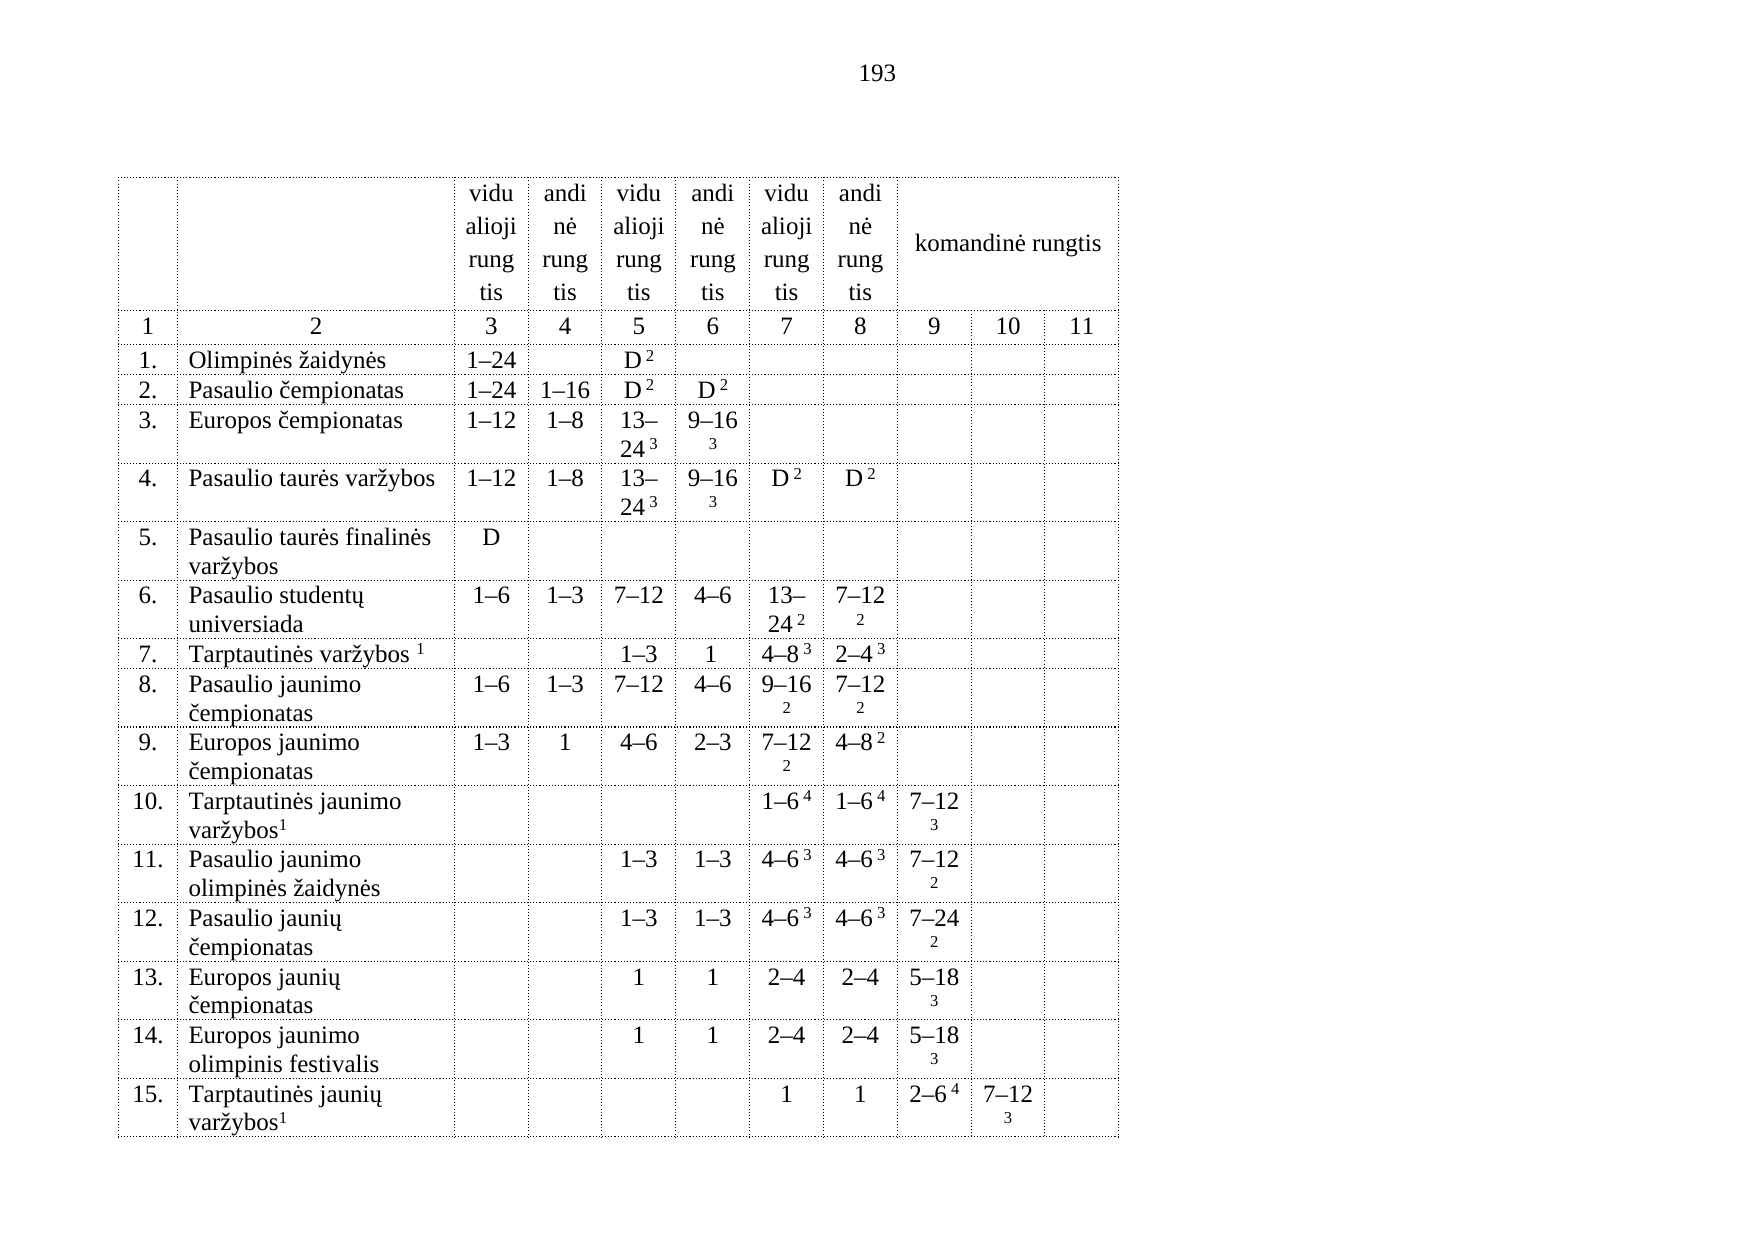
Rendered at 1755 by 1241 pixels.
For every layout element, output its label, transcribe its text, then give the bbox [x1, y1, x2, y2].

table_cell vidualioji rungtis [454, 177, 528, 310]
table_cell [676, 1078, 749, 1136]
table_cell [897, 638, 971, 668]
table_cell [1045, 404, 1118, 462]
table_cell [676, 344, 749, 374]
table_cell [454, 638, 528, 668]
table_header [118, 177, 177, 310]
table_cell 5–18 3 [897, 961, 971, 1019]
table_cell 10 [971, 310, 1045, 344]
table_cell 2–4 [750, 961, 823, 1019]
table_cell 2–4 [823, 961, 897, 1019]
table_cell [823, 374, 897, 404]
table_cell 4–6 [676, 668, 749, 726]
table_cell D 2 [750, 463, 823, 521]
table_cell 6 [676, 310, 749, 344]
table_cell Europos jaunimo olimpinis festivalis [177, 1019, 454, 1078]
table_cell [676, 521, 749, 579]
table_cell [1045, 344, 1118, 374]
table_cell 2–4 [750, 1019, 823, 1078]
table_cell [528, 844, 602, 902]
table_cell 13–24 3 [602, 404, 676, 462]
table_cell 4 [528, 310, 602, 344]
table_cell [528, 902, 602, 961]
table_cell 10. [118, 785, 177, 843]
table_cell Pasaulio taurės finalinės varžybos [177, 521, 454, 579]
table_cell Europos čempionatas [177, 404, 454, 462]
table_cell [1045, 1078, 1118, 1136]
table_cell [1045, 902, 1118, 961]
table_cell [528, 521, 602, 579]
table_header [177, 177, 454, 310]
table_cell 1–16 [528, 374, 602, 404]
table_cell [897, 404, 971, 462]
table_cell [971, 638, 1045, 668]
table_cell [454, 785, 528, 843]
table_cell 7 [750, 310, 823, 344]
table_cell 1 [750, 1078, 823, 1136]
table_cell Tarptautinės varžybos 1 [177, 638, 454, 668]
table_cell [454, 1019, 528, 1078]
table_cell [897, 726, 971, 785]
table_cell 1 [528, 726, 602, 785]
table_cell [971, 961, 1045, 1019]
table_cell D 2 [602, 374, 676, 404]
table_cell 3 [454, 310, 528, 344]
table_cell [897, 521, 971, 579]
table_cell 7–12 2 [823, 668, 897, 726]
table_cell 1–12 [454, 404, 528, 462]
table_cell [1045, 580, 1118, 638]
table_cell 1–6 4 [750, 785, 823, 843]
table_cell [528, 961, 602, 1019]
table_cell 13. [118, 961, 177, 1019]
table_cell [750, 404, 823, 462]
table_cell Pasaulio jaunimo olimpinės žaidynės [177, 844, 454, 902]
table_cell 3. [118, 404, 177, 462]
table_cell Tarptautinės jaunių varžybos1 [177, 1078, 454, 1136]
table_cell 1 [118, 310, 177, 344]
table_cell [1045, 961, 1118, 1019]
table_cell 1–3 [602, 638, 676, 668]
table_cell 7–24 2 [897, 902, 971, 961]
table_cell [823, 344, 897, 374]
table_cell 4–6 3 [823, 844, 897, 902]
table_cell 11. [118, 844, 177, 902]
table_cell 5. [118, 521, 177, 579]
table_cell [971, 1019, 1045, 1078]
table_cell 9 [897, 310, 971, 344]
table_cell andinė rungtis [528, 177, 602, 310]
table_cell Europos jaunimo čempionatas [177, 726, 454, 785]
table_cell [602, 785, 676, 843]
table_cell 4. [118, 463, 177, 521]
table_cell [750, 344, 823, 374]
table_cell 1 [602, 1019, 676, 1078]
table_cell [528, 344, 602, 374]
table_cell [676, 785, 749, 843]
table_cell [1045, 668, 1118, 726]
table_cell 1–8 [528, 463, 602, 521]
table_cell 4–6 3 [750, 902, 823, 961]
table_cell 1–6 [454, 668, 528, 726]
table_cell [1045, 521, 1118, 579]
table_cell 1–24 [454, 344, 528, 374]
table_cell [602, 521, 676, 579]
table_cell [1045, 463, 1118, 521]
table_cell 13–24 2 [750, 580, 823, 638]
table_cell 7–12 [602, 668, 676, 726]
table_cell [1045, 638, 1118, 668]
table_cell D [454, 521, 528, 579]
table_cell 2–4 [823, 1019, 897, 1078]
table_cell [897, 463, 971, 521]
table_cell 1–3 [602, 902, 676, 961]
table_cell D 2 [823, 463, 897, 521]
table_cell 12. [118, 902, 177, 961]
table_cell 7–12 3 [971, 1078, 1045, 1136]
table_cell [897, 668, 971, 726]
table_cell [454, 961, 528, 1019]
table_cell vidualioji rungtis [750, 177, 823, 310]
table_cell 1–3 [676, 902, 749, 961]
table_cell 2 [177, 310, 454, 344]
table_cell Pasaulio studentų universiada [177, 580, 454, 638]
table_cell [971, 580, 1045, 638]
table_cell 1–3 [676, 844, 749, 902]
table_cell 15. [118, 1078, 177, 1136]
table_cell 5–18 3 [897, 1019, 971, 1078]
table_cell 4–6 [676, 580, 749, 638]
table_cell 1 [676, 961, 749, 1019]
table_cell 1–3 [528, 668, 602, 726]
table_cell andinė rungtis [823, 177, 897, 310]
table_cell [971, 726, 1045, 785]
table_cell 1–3 [528, 580, 602, 638]
table_cell 1–6 [454, 580, 528, 638]
table_cell andinė rungtis [676, 177, 749, 310]
table_cell [1045, 726, 1118, 785]
table_cell 4–6 3 [823, 902, 897, 961]
table_cell 7. [118, 638, 177, 668]
table_cell 1–12 [454, 463, 528, 521]
table_cell [528, 785, 602, 843]
table_cell [1045, 785, 1118, 843]
table_cell 9–16 2 [750, 668, 823, 726]
table_cell 1 [823, 1078, 897, 1136]
table_cell 2. [118, 374, 177, 404]
table_cell 11 [1045, 310, 1118, 344]
table_cell 2–4 3 [823, 638, 897, 668]
table_cell [823, 521, 897, 579]
table_cell [897, 580, 971, 638]
table_cell 7–12 2 [823, 580, 897, 638]
table_cell [823, 404, 897, 462]
table_cell 9–16 3 [676, 463, 749, 521]
table_cell [971, 844, 1045, 902]
table_cell [1045, 1019, 1118, 1078]
table_cell D 2 [602, 344, 676, 374]
table_cell 4–6 3 [750, 844, 823, 902]
table_cell [971, 404, 1045, 462]
table_cell 9. [118, 726, 177, 785]
table_cell [528, 1078, 602, 1136]
table_cell 1–3 [454, 726, 528, 785]
table_cell Pasaulio jaunių čempionatas [177, 902, 454, 961]
table_cell [971, 374, 1045, 404]
table_cell 13–24 3 [602, 463, 676, 521]
table_cell Europos jaunių čempionatas [177, 961, 454, 1019]
table_cell [454, 1078, 528, 1136]
table_cell 4–8 3 [750, 638, 823, 668]
table_cell 1–3 [602, 844, 676, 902]
table_cell 5 [602, 310, 676, 344]
table_cell 9–16 3 [676, 404, 749, 462]
table_cell 1 [602, 961, 676, 1019]
table_cell 1–8 [528, 404, 602, 462]
table_cell 7–12 2 [750, 726, 823, 785]
table_cell 4–8 2 [823, 726, 897, 785]
table_cell 1 [676, 638, 749, 668]
table_cell [750, 374, 823, 404]
table_cell [1045, 374, 1118, 404]
table_cell [528, 638, 602, 668]
table_cell [971, 521, 1045, 579]
table_cell [971, 463, 1045, 521]
table_cell [750, 521, 823, 579]
table_cell 1. [118, 344, 177, 374]
table_cell vidualioji rungtis [602, 177, 676, 310]
table_cell Pasaulio jaunimo čempionatas [177, 668, 454, 726]
table_cell 6. [118, 580, 177, 638]
table_cell 1–6 4 [823, 785, 897, 843]
table_cell D 2 [676, 374, 749, 404]
table_cell [602, 1078, 676, 1136]
table_cell 8. [118, 668, 177, 726]
table_cell [528, 1019, 602, 1078]
table_cell 1 [676, 1019, 749, 1078]
table_cell 14. [118, 1019, 177, 1078]
table_cell 7–12 2 [897, 844, 971, 902]
table_cell [897, 374, 971, 404]
table_cell [971, 785, 1045, 843]
table_cell [454, 902, 528, 961]
table_cell Tarptautinės jaunimo varžybos1 [177, 785, 454, 843]
table_cell 1–24 [454, 374, 528, 404]
table_cell [1045, 844, 1118, 902]
table_cell [454, 844, 528, 902]
table_cell 2–6 4 [897, 1078, 971, 1136]
table_cell 2–3 [676, 726, 749, 785]
table_cell Olimpinės žaidynės [177, 344, 454, 374]
table_cell Pasaulio taurės varžybos [177, 463, 454, 521]
table_cell 4–6 [602, 726, 676, 785]
table_cell Pasaulio čempionatas [177, 374, 454, 404]
table_cell [897, 344, 971, 374]
table_cell [971, 902, 1045, 961]
table_cell [971, 344, 1045, 374]
table_cell 7–12 3 [897, 785, 971, 843]
table_cell komandinė rungtis [897, 177, 1118, 310]
table_cell 7–12 [602, 580, 676, 638]
table_cell [971, 668, 1045, 726]
table_cell 8 [823, 310, 897, 344]
